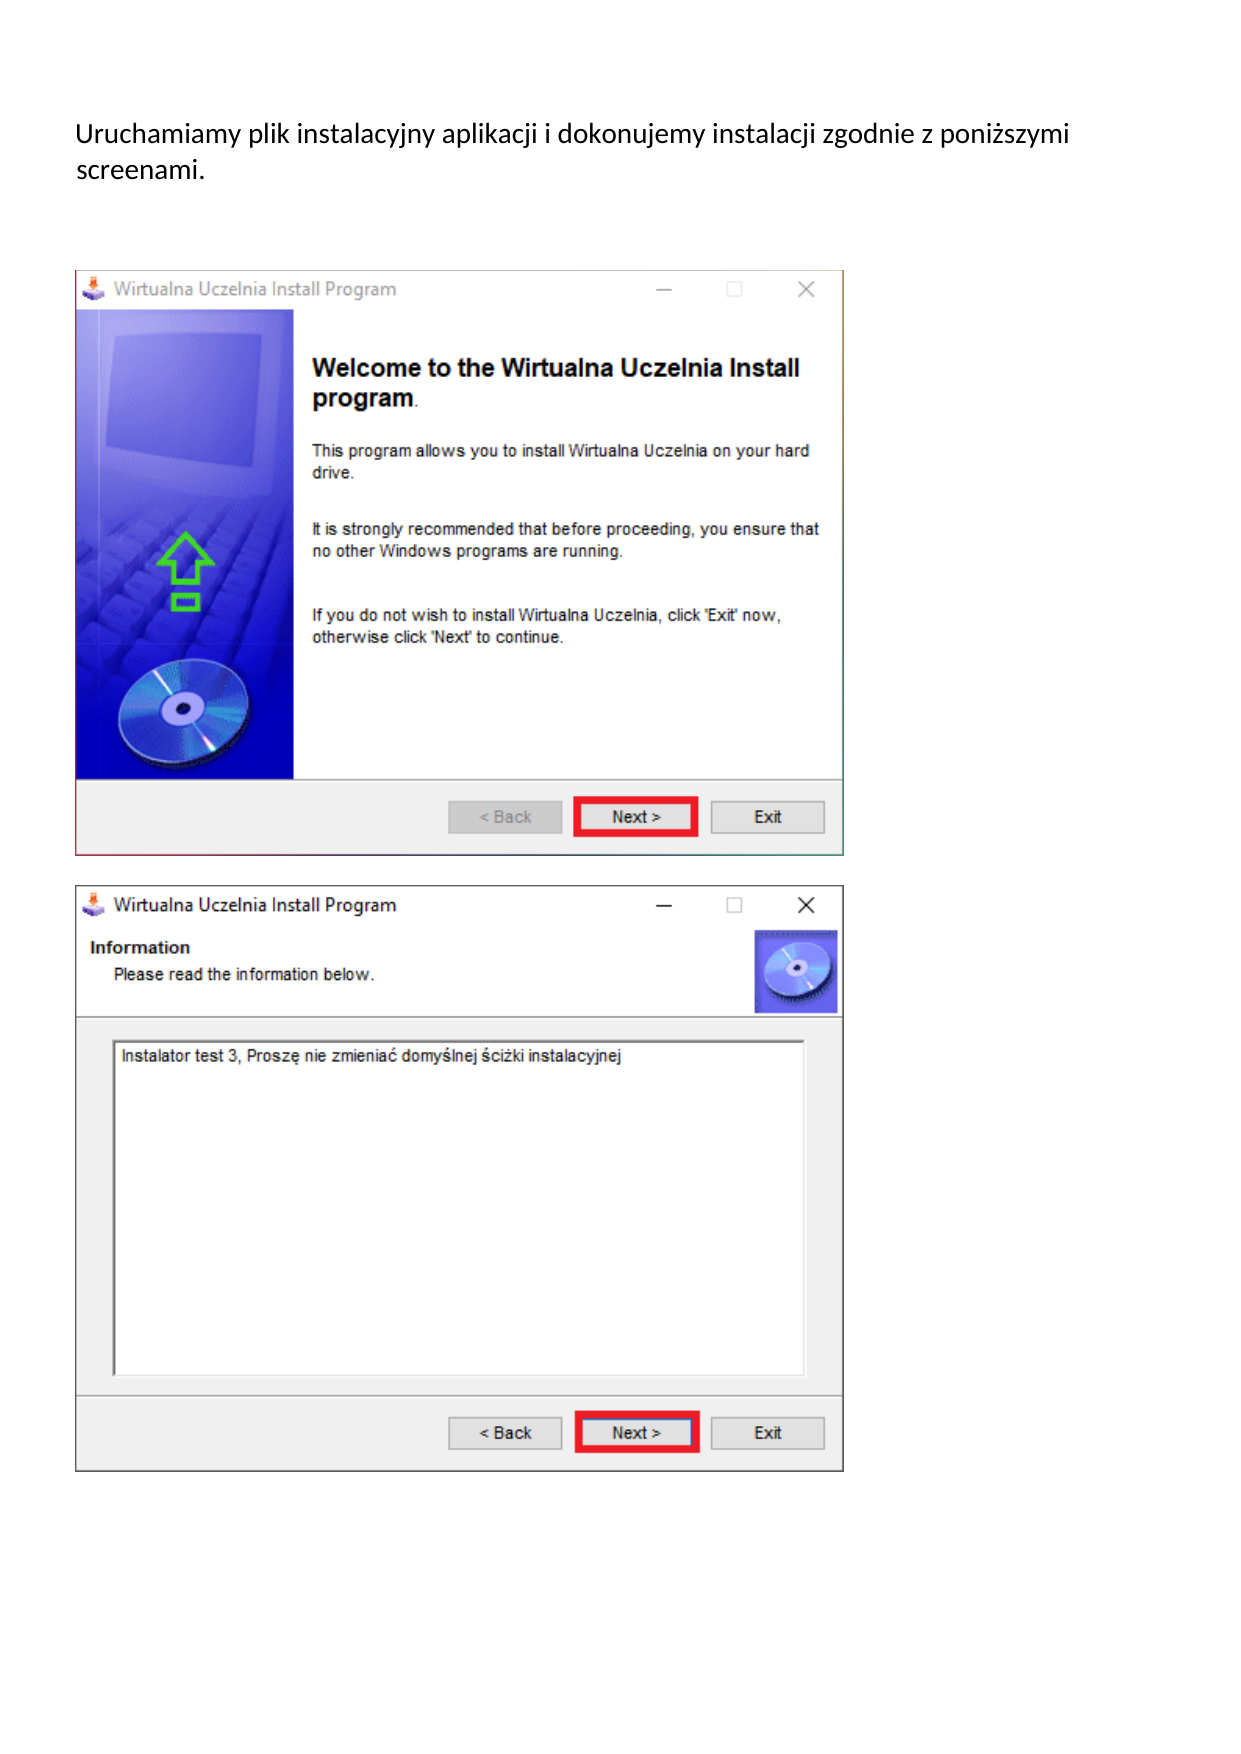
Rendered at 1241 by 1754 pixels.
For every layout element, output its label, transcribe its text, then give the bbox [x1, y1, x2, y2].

text Uruchamiamy plik instalacyjny aplikacji i dokonujemy instalacji zgodnie z poniższymi screenami. [75, 115, 1165, 187]
